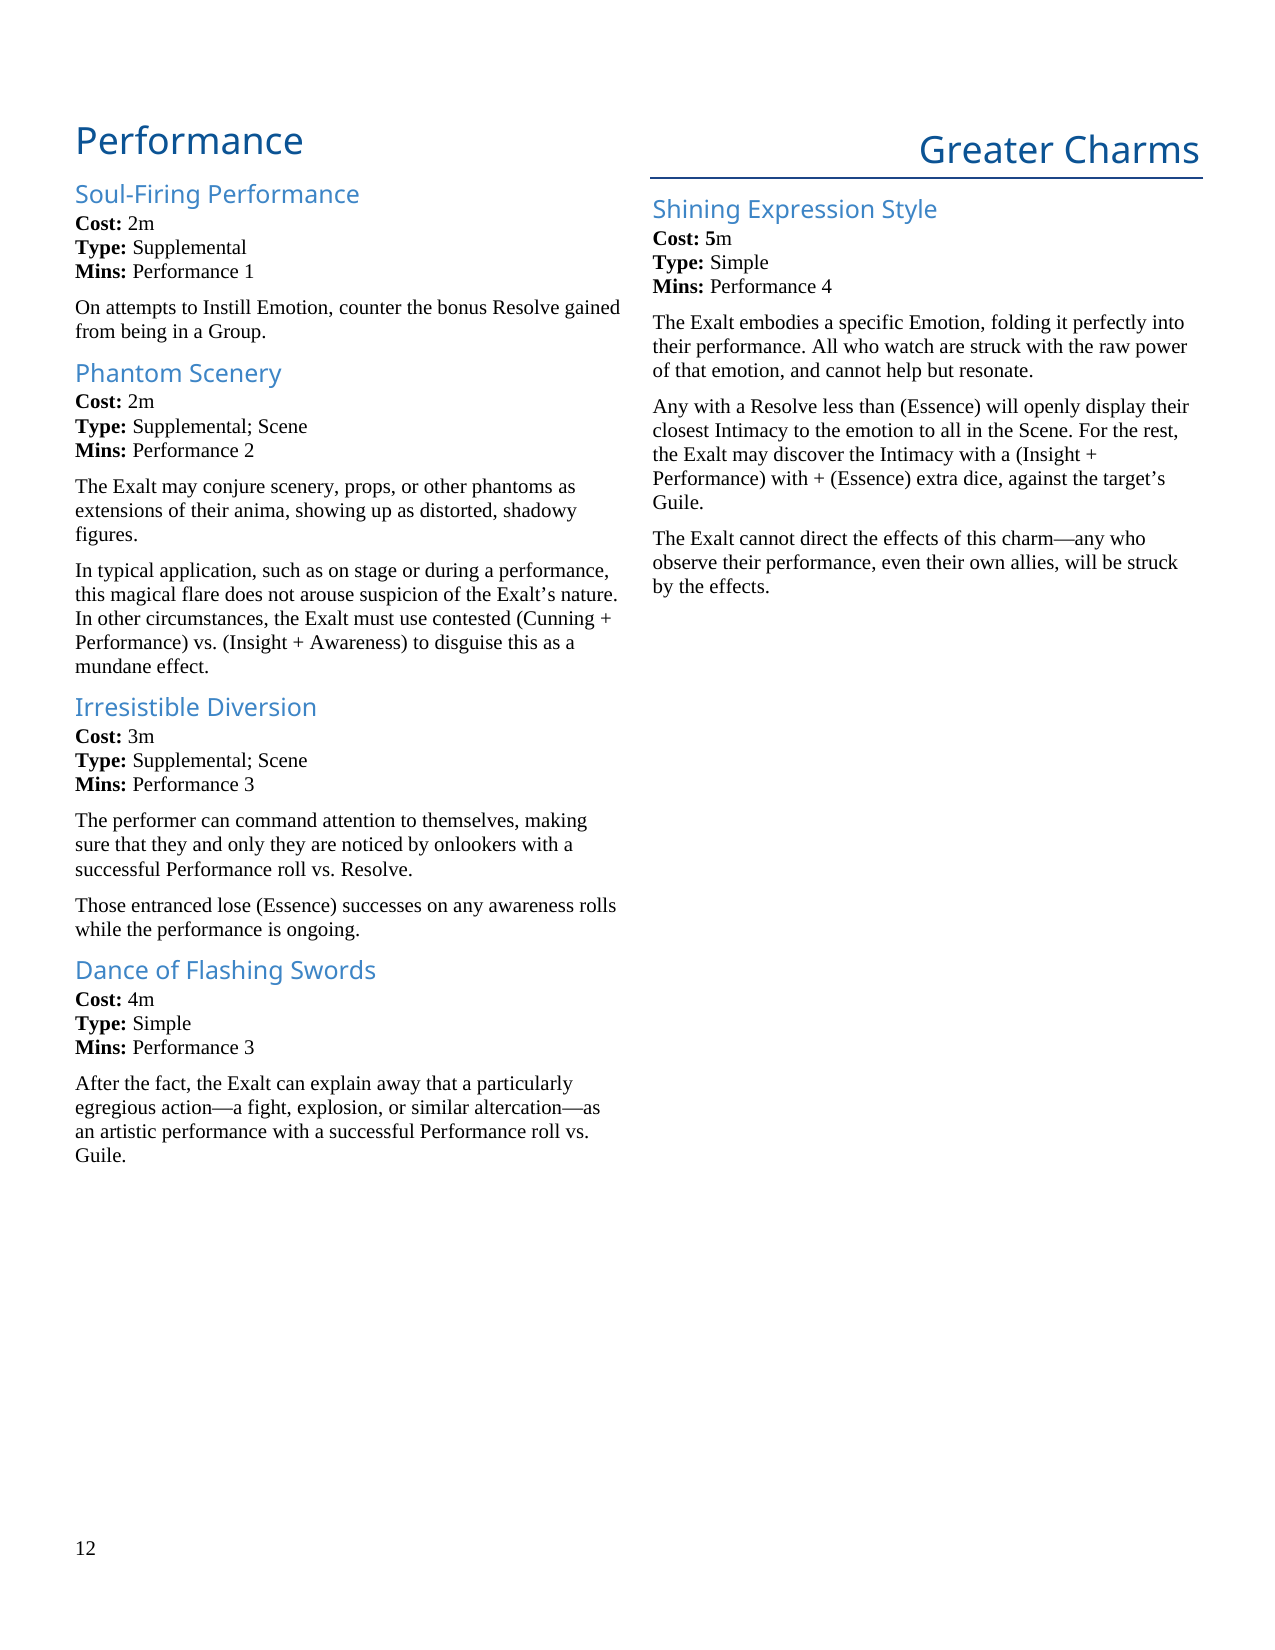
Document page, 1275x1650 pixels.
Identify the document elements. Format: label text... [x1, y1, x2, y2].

text Those entranced lose (Essence) successes on any awareness rolls while the performance is ongoing. [75, 892, 622, 941]
text The performer can command attention to themselves, making sure that they and only they are noticed by onlookers with a successful Performance roll vs. Resolve. [75, 808, 622, 881]
text Cost: 4m Type: Simple Mins: Performance 3 [75, 987, 622, 1059]
subtitle Performance [75, 114, 622, 165]
text In typical application, such as on stage or during a performance, this magical flare does not arouse suspicion of the Exalt’s nature. In other circumstances, the Exalt must use contested (Cunning + Performance) vs. (Insight + Awareness) to disguise this as a mundane effect. [75, 558, 622, 678]
subtitle Greater Charms [649, 120, 1203, 179]
text Cost: 5m Type: Simple Mins: Performance 4 [652, 226, 1200, 298]
text Cost: 2m Type: Supplemental; Scene Mins: Performance 2 [75, 389, 622, 462]
text The Exalt embodies a specific Emotion, folding it perfectly into their performance. All who watch are struck with the raw power of that emotion, and cannot help but resonate. [652, 310, 1200, 382]
text Any with a Resolve less than (Essence) will openly display their closest Intimacy to the emotion to all in the Scene. For the rest, the Exalt may discover the Intimacy with a (Insight + Performance) with + (Essence) extra dice, against the target’s Guile. [652, 394, 1200, 514]
subtitle Irresistible Diversion [75, 690, 622, 724]
subtitle Dance of Flashing Swords [75, 953, 622, 987]
text Cost: 3m Type: Supplemental; Scene Mins: Performance 3 [75, 724, 622, 796]
subtitle Phantom Scenery [75, 355, 622, 389]
text The Exalt cannot direct the effects of this charm—any who observe their performance, even their own allies, will be struck by the effects. [652, 526, 1200, 598]
text Cost: 2m Type: Supplemental Mins: Performance 1 [75, 211, 622, 283]
subtitle Soul-Firing Performance [75, 177, 622, 211]
text After the fact, the Exalt can explain away that a particularly egregious action—a fight, explosion, or similar altercation—as an artistic performance with a successful Performance roll vs. Guile. [75, 1071, 622, 1167]
text On attempts to Instill Emotion, counter the bonus Resolve gained from being in a Group. [75, 295, 622, 343]
subtitle Shining Expression Style [652, 191, 1200, 226]
text The Exalt may conjure scenery, props, or other phantoms as extensions of their anima, showing up as distorted, shadowy figures. [75, 474, 622, 546]
